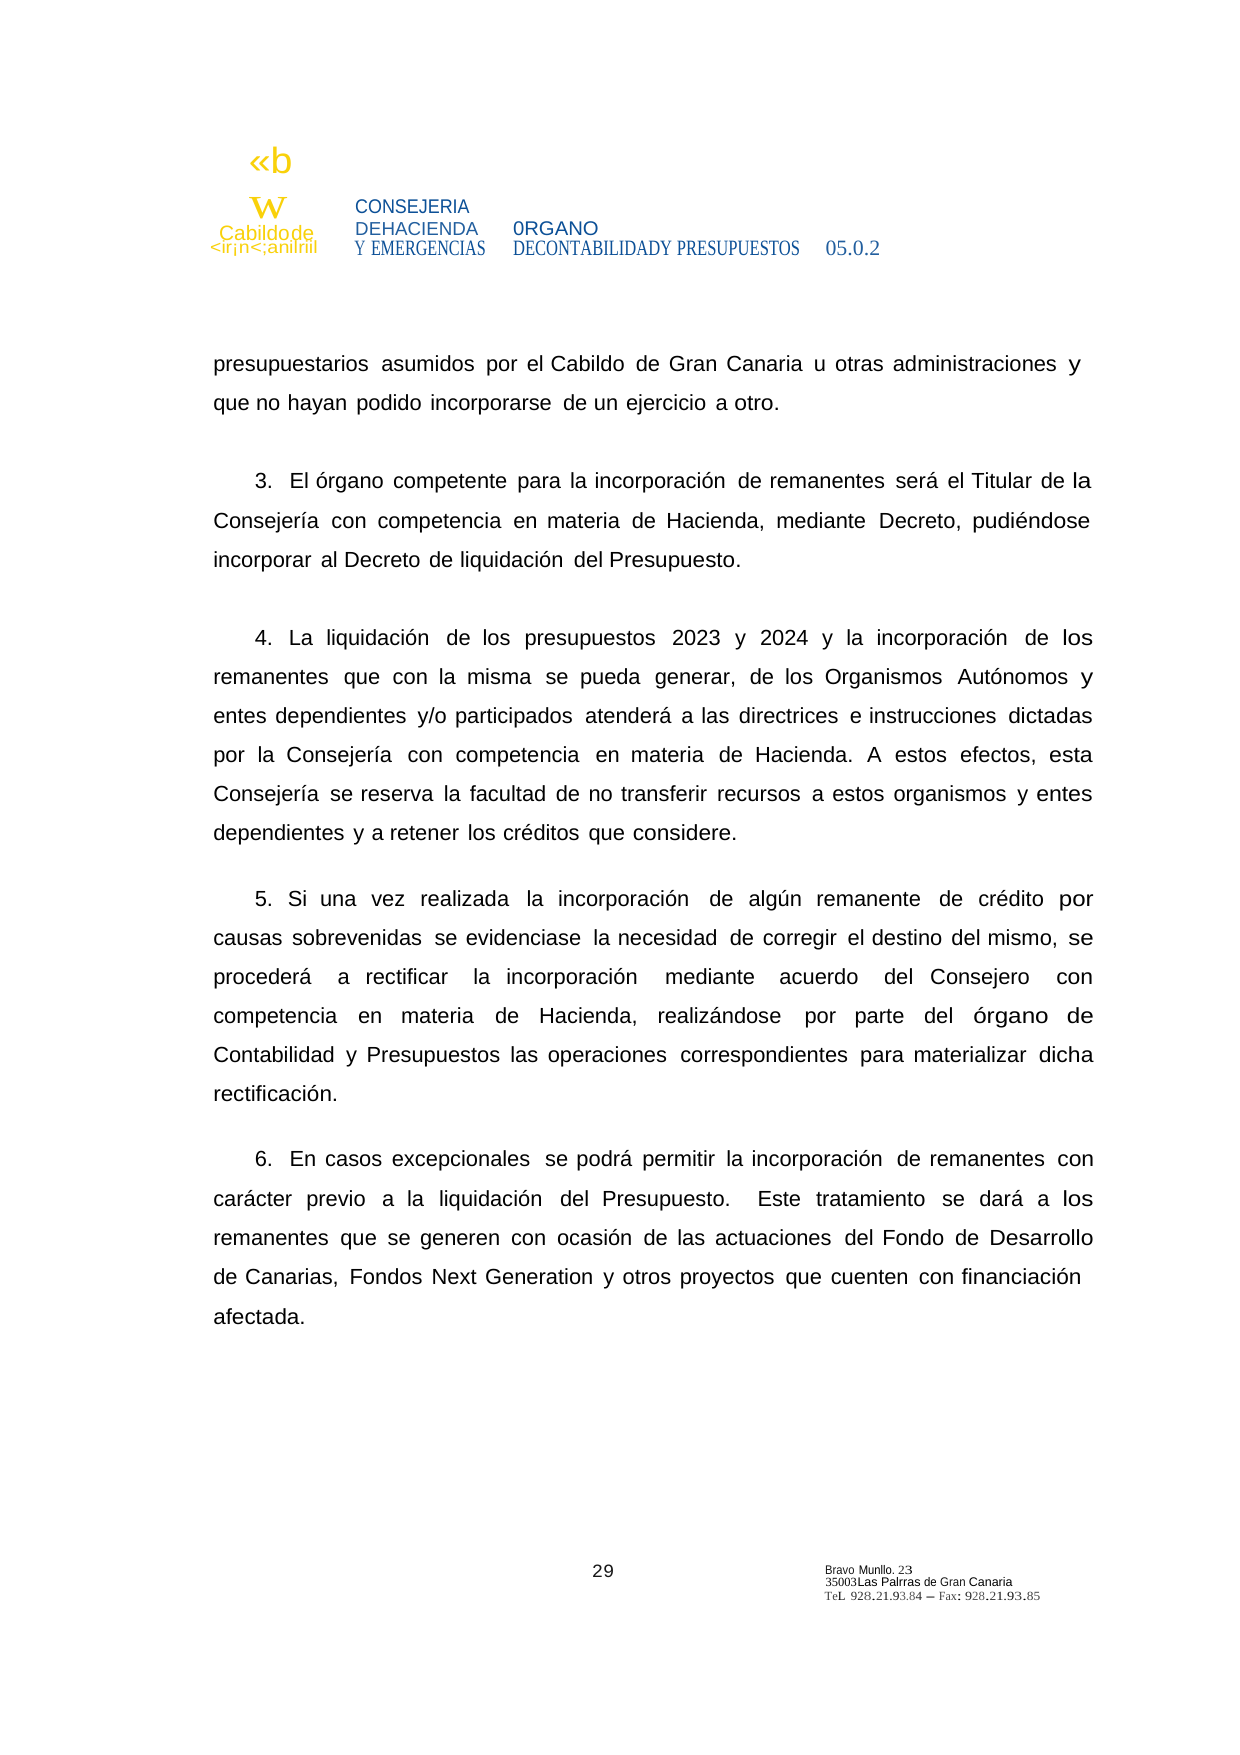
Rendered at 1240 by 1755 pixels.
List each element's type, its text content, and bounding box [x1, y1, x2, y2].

text 4. La liquidación de los presupuestos 2023 y 2024 y la incorporación de los remanentes que con la misma se pueda generar, de los Organismos Autónomos y entes dependientes y/o participados atenderá a las directrices e instrucciones dictadas por la Consejería con competencia en materia de Hacienda. A estos efectos, esta Consejería se reserva la facultad de no transferir recursos a estos organismos y entes dependientes y a retener los créditos que considere. [213, 625, 1093, 845]
text 3. El órgano competente para la incorporación de remanentes será el Titular de la Consejería con competencia en materia de Hacienda, mediante Decreto, pudiéndose incorporar al Decreto de liquidación del Presupuesto. [213, 468, 1091, 572]
text 6. En casos excepcionales se podrá permitir la incorporación de remanentes con carácter previo a la liquidación del Presupuesto. Este tratamiento se dará a los remanentes que se generen con ocasión de las actuaciones del Fondo de Desarrollo de Canarias, Fondos Next Generation y otros proyectos que cuenten con financiación [213, 1146, 1094, 1289]
text TeL 928.21.93.84 - Fax: 928.21.93.85 [824, 1590, 1240, 1603]
text afectada. [213, 1303, 1240, 1328]
text 5. Si una vez realizada la incorporación de algún remanente de crédito por causas sobrevenidas se evidenciase la necesidad de corregir el destino del mismo, se procederá a rectificar la incorporación mediante acuerdo del Consejero con competencia en materia de Hacienda, realizándose por parte del órgano de Contabilidad y Presupuestos las operaciones correspondientes para materializar dicha rectificación. [213, 886, 1093, 1106]
text presupuestarios asumidos por el Cabildo de Gran Canaria u otras administraciones y que no hayan podido incorporarse de un ejercicio a otro. [213, 351, 1090, 415]
text 35003Las Palrras de Gran Canaria [825, 1579, 1240, 1590]
text 29 Bravo Munllo. 23 [592, 1561, 1240, 1579]
